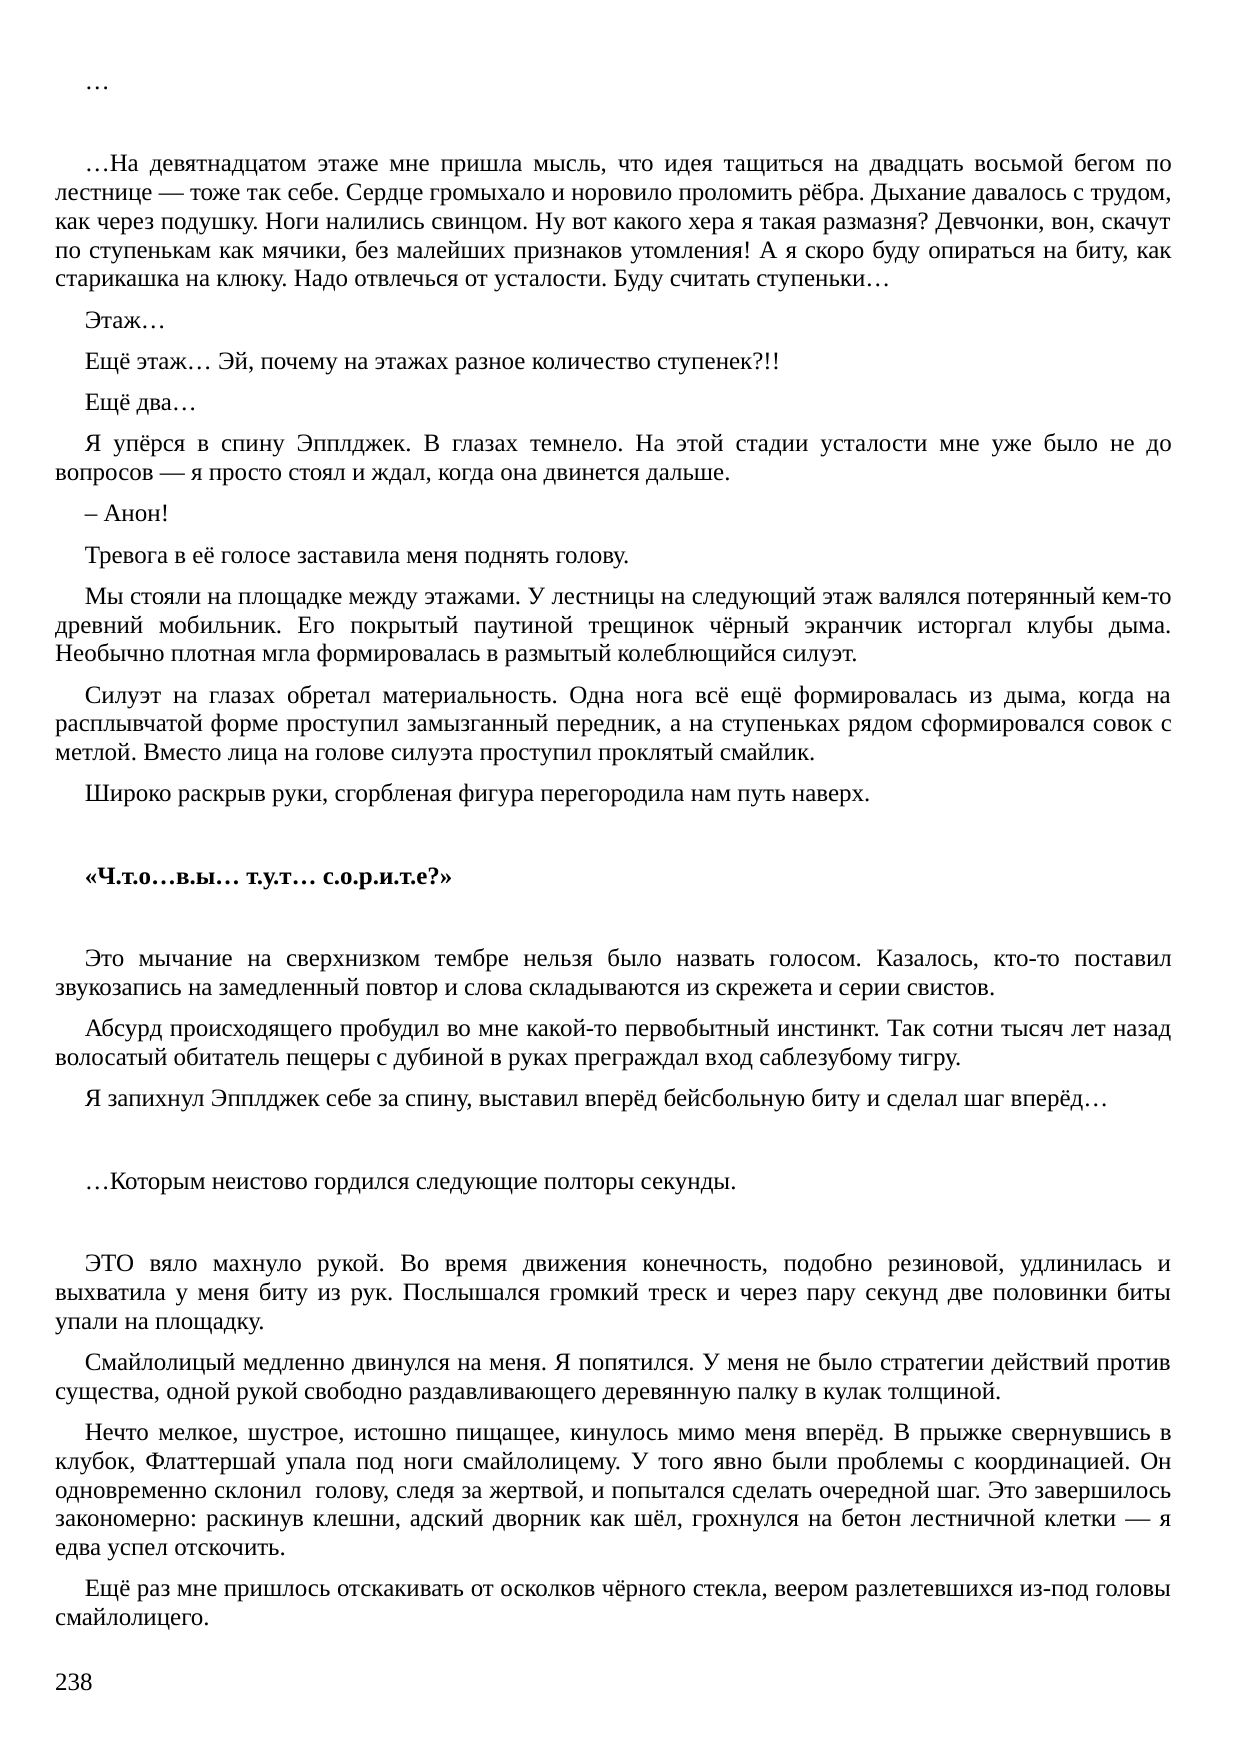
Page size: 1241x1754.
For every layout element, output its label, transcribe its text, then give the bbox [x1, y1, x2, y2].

text Абсурд происходящего пробудил во мне какой-то первобытный инстинкт. Так сотни тысяч лет назад волосатый обитатель пещеры с дубиной в руках преграждал вход саблезубому тигру. [55, 1013, 1173, 1071]
text Смайлолицый медленно двинулся на меня. Я попятился. У меня не было стратегии действий против существа, одной рукой свободно раздавливающего деревянную палку в кулак толщиной. [55, 1347, 1173, 1405]
text Мы стояли на площадке между этажами. У лестницы на следующий этаж валялся потерянный кем-то древний мобильник. Его покрытый паутиной трещинок чёрный экранчик исторгал клубы дыма. Необычно плотная мгла формировалась в размытый колеблющийся силуэт. [55, 581, 1173, 667]
text Силуэт на глазах обретал материальность. Одна нога всё ещё формировалась из дыма, когда на расплывчатой форме проступил замызганный передник, а на ступеньках рядом сформировался совок с метлой. Вместо лица на голове силуэта проступил проклятый смайлик. [55, 680, 1173, 766]
text Я запихнул Эпплджек себе за спину, выставил вперёд бейсбольную биту и сделал шаг вперёд… [55, 1083, 1173, 1112]
text Широко раскрыв руки, сгорбленая фигура перегородила нам путь наверх. [55, 778, 1173, 807]
text – Анон! [55, 498, 1173, 527]
text … [55, 66, 1173, 95]
text …Которым неистово гордился следующие полторы секунды. [55, 1166, 1173, 1195]
text Ещё этаж… Эй, почему на этажах разное количество ступенек?!! [55, 346, 1173, 375]
text Это мычание на сверхнизком тембре нельзя было назвать голосом. Казалось, кто-то поставил звукозапись на замедленный повтор и слова складываются из скрежета и серии свистов. [55, 943, 1173, 1001]
text Этаж… [55, 305, 1173, 333]
text Ещё два… [55, 387, 1173, 416]
text Ещё раз мне пришлось отскакивать от осколков чёрного стекла, веером разлетевшихся из-под головы смайлолицего. [55, 1573, 1173, 1631]
text …На девятнадцатом этаже мне пришла мысль, что идея тащиться на двадцать восьмой бегом по лестнице — тоже так себе. Сердце громыхало и норовило проломить рёбра. Дыхание давалось с трудом, как через подушку. Ноги налились свинцом. Ну вот какого хера я такая размазня? Девчонки, вон, скачут по ступенькам как мячики, без малейших признаков утомления! А я скоро буду опираться на биту, как старикашка на клюку. Надо отвлечься от усталости. Буду считать ступеньки… [55, 148, 1173, 292]
text ЭТО вяло махнуло рукой. Во время движения конечность, подобно резиновой, удлинилась и выхватила у меня биту из рук. Послышался громкий треск и через пару секунд две половинки биты упали на площадку. [55, 1248, 1173, 1335]
text «Ч.т.о…в.ы… т.у.т… с.о.р.и.т.е?» [55, 861, 1173, 890]
text Я упёрся в спину Эпплджек. В глазах темнело. На этой стадии усталости мне уже было не до вопросов — я просто стоял и ждал, когда она двинется дальше. [55, 428, 1173, 486]
text Тревога в её голосе заставила меня поднять голову. [55, 540, 1173, 568]
text Нечто мелкое, шустрое, истошно пищащее, кинулось мимо меня вперёд. В прыжке свернувшись в клубок, Флаттершай упала под ноги смайлолицему. У того явно были проблемы с координацией. Он одновременно склонил голову, следя за жертвой, и попытался сделать очередной шаг. Это завершилось закономерно: раскинув клешни, адский дворник как шёл, грохнулся на бетон лестничной клетки — я едва успел отскочить. [55, 1417, 1173, 1561]
